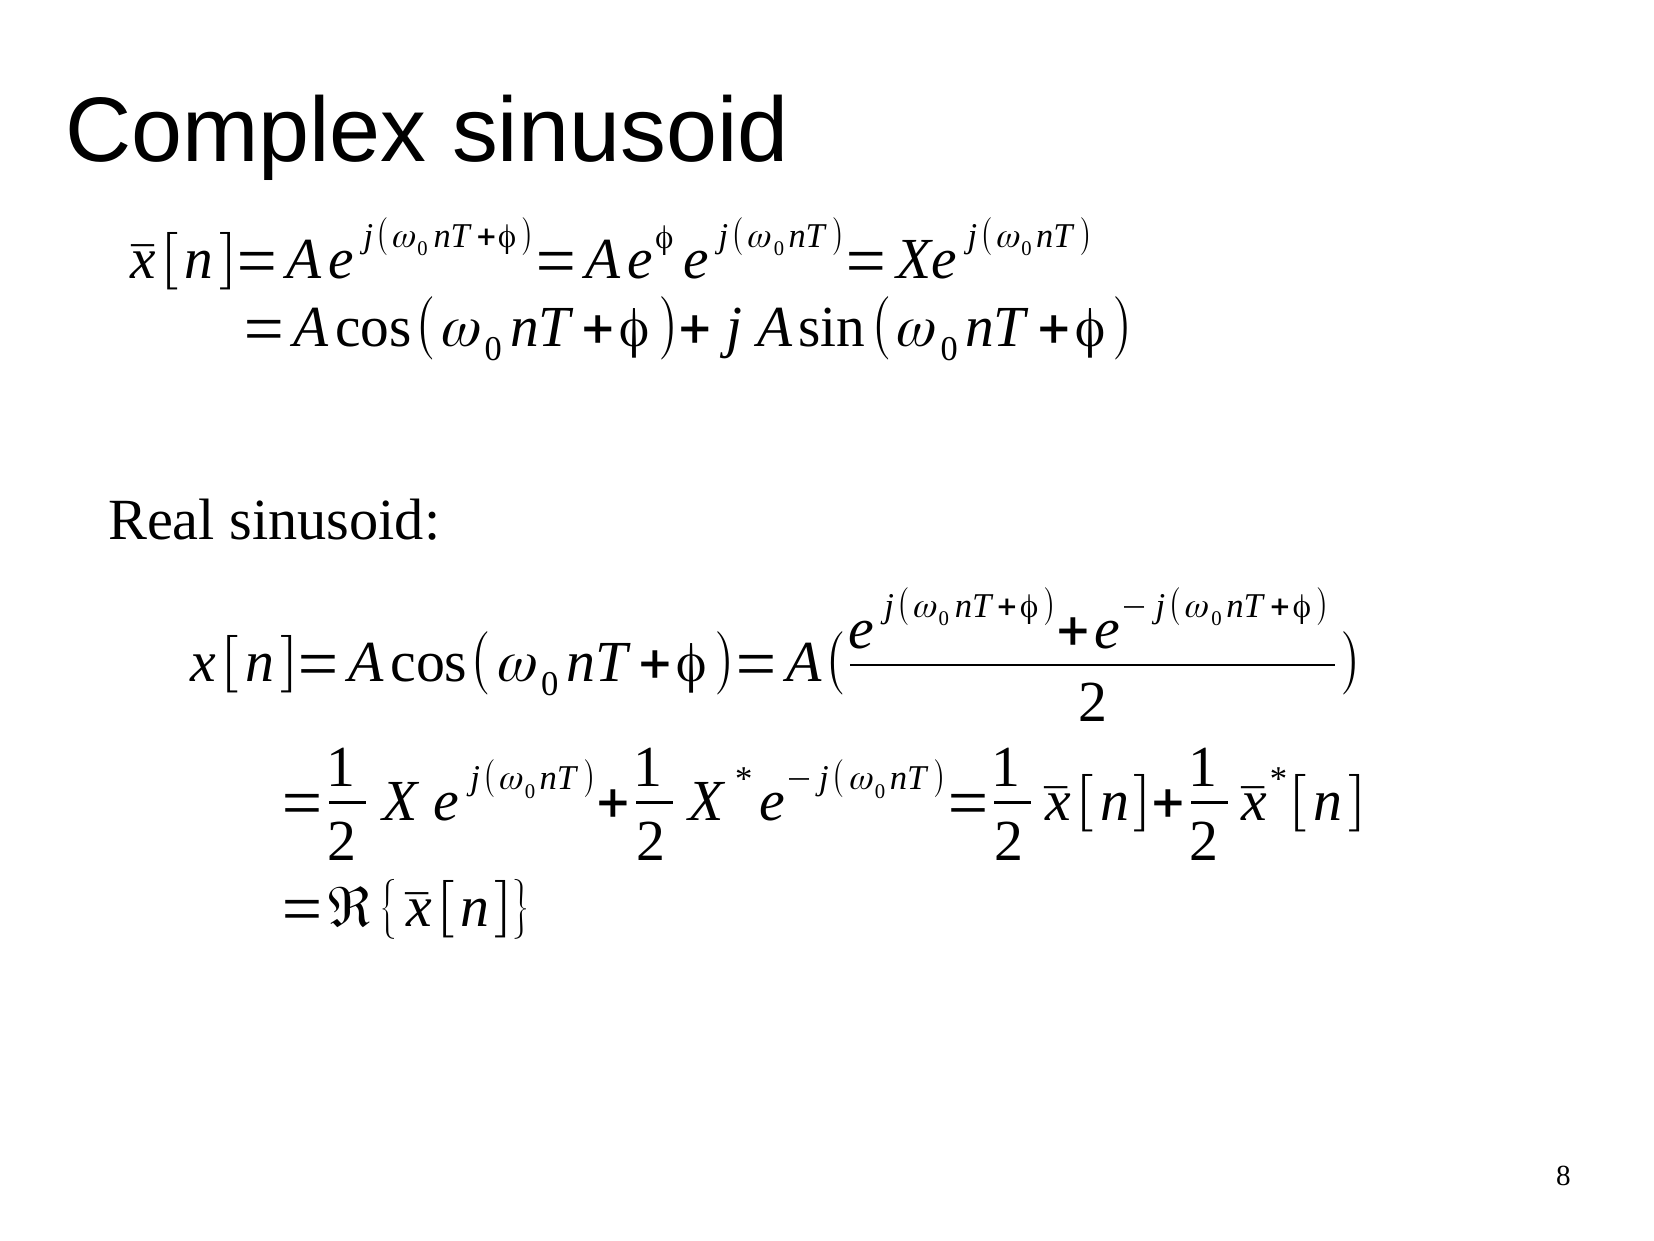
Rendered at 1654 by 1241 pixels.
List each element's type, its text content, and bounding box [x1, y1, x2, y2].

text_box Real sinusoid: [93, 469, 456, 559]
title Complex sinusoid [65, 25, 1554, 233]
chart [120, 215, 1139, 368]
chart [180, 585, 1370, 945]
